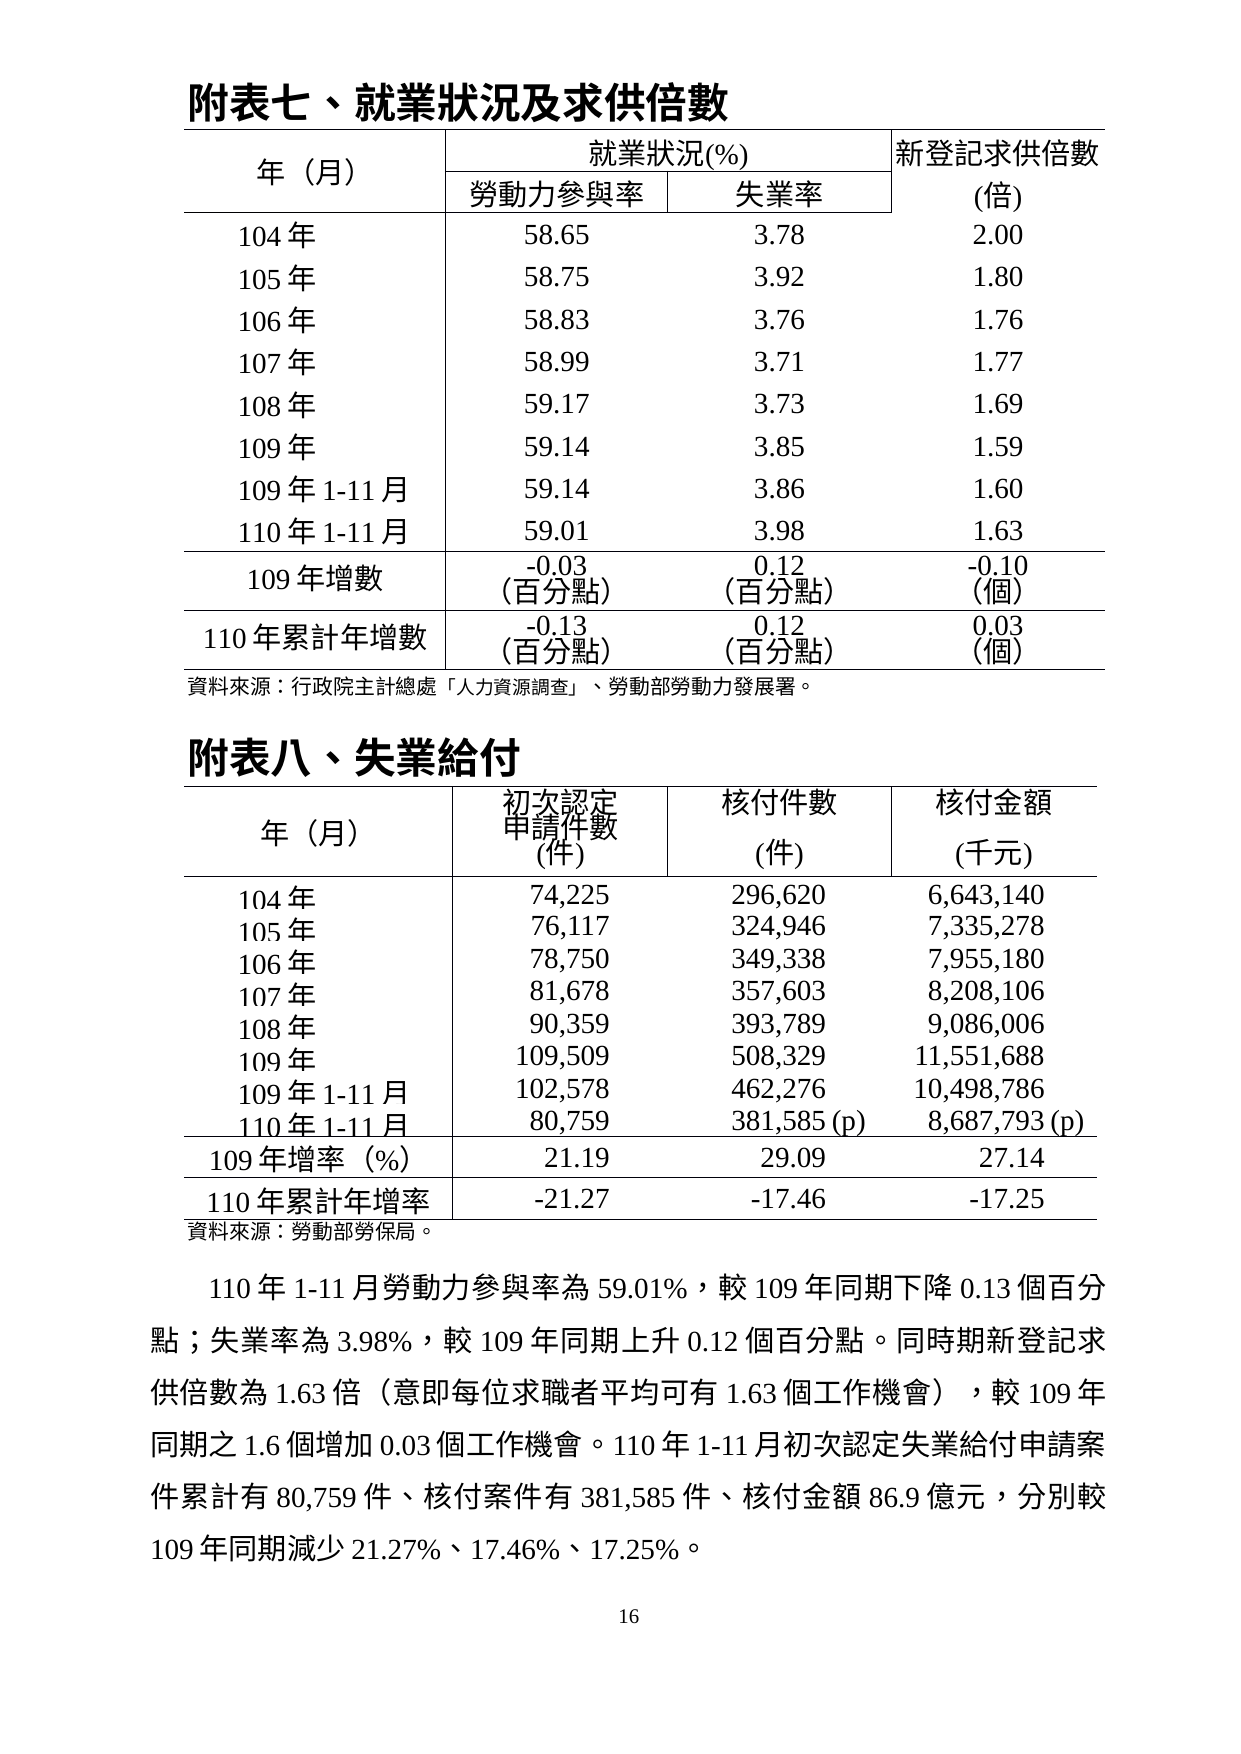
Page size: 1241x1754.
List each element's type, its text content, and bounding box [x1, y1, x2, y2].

table_cell [829, 1137, 891, 1177]
table_cell 108年 [184, 1006, 452, 1038]
table_cell [1097, 1136, 1104, 1177]
table_cell [1097, 1006, 1104, 1038]
table_cell -0.13 （百分點） [446, 611, 667, 669]
table_cell [1097, 974, 1104, 1006]
table_cell 110年1-11月 [184, 509, 445, 551]
table_cell 10,498,786 [891, 1071, 1047, 1103]
table_cell 357,603 [668, 974, 829, 1006]
table_cell -0.03 （百分點） [446, 552, 667, 610]
table_cell [1097, 1071, 1104, 1103]
table_cell [1047, 974, 1097, 1006]
table_cell 59.14 [446, 424, 667, 467]
table_cell 109年1-11月 [184, 467, 445, 509]
table_cell -21.27 [453, 1178, 667, 1219]
table_cell 78,750 [453, 941, 667, 973]
table_cell 508,329 [668, 1039, 829, 1071]
table_cell 106年 [184, 941, 452, 973]
table_cell 7,955,180 [891, 941, 1047, 973]
table_cell 3.76 [668, 298, 891, 340]
table_cell (p) [829, 1104, 891, 1136]
table_cell [829, 877, 891, 908]
table_cell 109年 [184, 424, 445, 467]
table_cell 核付件數 (件) [668, 787, 891, 876]
table_cell 1.63 [891, 509, 1104, 551]
table_cell 109年增率（%） [184, 1137, 452, 1177]
table_cell 110年累計年增數 [184, 611, 445, 669]
text 110年1-11月勞動力參與率為59.01%，較109年同期下降0.13個百分點；失業率為3.98%，較109年同期上升0.12個百分點。同時期新登記求供倍數為1.63倍（意即每位求職者平均可有1.63個工作機會），較109年同期之1.6個增加0.03個工作機會。110年1-11月初次認定失業給付申請案件累計有80,759件、核付案件有381,585件、核付金額86.9億元，分別較109年同期減少21.27%、17.46%、17.25%。 [150, 1257, 1107, 1570]
table_cell 58.83 [446, 298, 667, 340]
table_cell [1097, 1039, 1104, 1071]
table_cell 59.14 [446, 467, 667, 509]
table_cell [1097, 1177, 1104, 1219]
table_cell -0.10 （個） [891, 552, 1104, 610]
table_cell [829, 909, 891, 941]
table_cell [1047, 1006, 1097, 1038]
table_cell 90,359 [453, 1006, 667, 1038]
table_cell (p) [1047, 1104, 1097, 1136]
table_cell 105年 [184, 909, 452, 941]
table_cell 107年 [184, 974, 452, 1006]
table_cell 3.71 [668, 340, 891, 382]
table_cell [829, 1039, 891, 1071]
table_cell 3.85 [668, 424, 891, 467]
table_cell 104年 [184, 877, 452, 908]
table_cell [1097, 941, 1104, 973]
table_cell [829, 1178, 891, 1219]
table_cell -17.25 [891, 1178, 1047, 1219]
table_cell 107年 [184, 340, 445, 382]
table_cell 106年 [184, 298, 445, 340]
table_cell 59.01 [446, 509, 667, 551]
table_cell 80,759 [453, 1104, 667, 1136]
table_cell [1047, 1178, 1097, 1219]
table_cell 105年 [184, 255, 445, 297]
table_header 新登記求供倍數 (倍) [892, 130, 1104, 212]
table_cell 7,335,278 [891, 909, 1047, 941]
table_cell 1.77 [891, 340, 1104, 382]
table_cell 9,086,006 [891, 1006, 1047, 1038]
table_cell [1047, 1137, 1097, 1177]
table_cell 110年1-11月 [184, 1104, 452, 1136]
table_cell 109年 [184, 1039, 452, 1071]
table_cell 109,509 [453, 1039, 667, 1071]
table_cell [829, 941, 891, 973]
table_cell 81,678 [453, 974, 667, 1006]
table_cell 3.86 [668, 467, 891, 509]
table_cell 1.59 [891, 424, 1104, 467]
table_cell [1097, 786, 1104, 876]
table_cell [1097, 909, 1104, 941]
table_cell 109年增數 [184, 552, 445, 610]
table_cell 3.73 [668, 382, 891, 424]
table_cell 2.00 [891, 212, 1104, 255]
text 附表七、就業狀況及求供倍數 [187, 75, 1107, 129]
table_cell 324,946 [668, 909, 829, 941]
table_cell 393,789 [668, 1006, 829, 1038]
table_cell [1047, 1039, 1097, 1071]
table_cell [829, 974, 891, 1006]
table_cell [1047, 941, 1097, 973]
table_cell 0.12 （百分點） [668, 611, 891, 669]
table_cell 勞動力參與率 [446, 172, 667, 212]
table_cell 108年 [184, 382, 445, 424]
table_cell 1.80 [891, 255, 1104, 297]
table_cell 102,578 [453, 1071, 667, 1103]
table_cell [829, 1071, 891, 1103]
table_cell 11,551,688 [891, 1039, 1047, 1071]
table_cell 59.17 [446, 382, 667, 424]
table_cell [1047, 877, 1097, 908]
table_cell [1097, 670, 1104, 786]
table_cell 58.99 [446, 340, 667, 382]
table_cell 76,117 [453, 909, 667, 941]
table_cell [1047, 1071, 1097, 1103]
table_cell 6,643,140 [891, 877, 1047, 908]
table_cell 1.69 [891, 382, 1104, 424]
table_header 年（月） [184, 130, 445, 212]
table_cell [829, 1006, 891, 1038]
table_cell 109年1-11月 [184, 1071, 452, 1103]
table_cell 1.76 [891, 298, 1104, 340]
table_cell 資料來源：行政院主計總處「人力資源調查」、勞動部勞動力發展署。 附表八、失業給付 [184, 670, 1097, 786]
table_cell 21.19 [453, 1137, 667, 1177]
table_cell 29.09 [668, 1137, 829, 1177]
table_cell 349,338 [668, 941, 829, 973]
table_cell 74,225 [453, 877, 667, 908]
table_cell 3.98 [668, 509, 891, 551]
table_cell 462,276 [668, 1071, 829, 1103]
table_cell 58.65 [446, 213, 667, 255]
table_cell [1047, 909, 1097, 941]
table_cell 27.14 [891, 1137, 1047, 1177]
table_cell 110年累計年增率（%） [184, 1178, 452, 1219]
text 資料來源：勞動部勞保局。 [187, 1220, 1127, 1245]
table_cell [1097, 876, 1104, 908]
table_cell 核付金額 (千元) [892, 787, 1097, 876]
table_cell 8,208,106 [891, 974, 1047, 1006]
table_cell 0.12 （百分點） [668, 552, 891, 610]
table_cell 3.78 [668, 213, 891, 255]
table_cell 0.03 （個） [891, 611, 1104, 669]
table_cell 年（月） [184, 787, 452, 876]
table_cell 3.92 [668, 255, 891, 297]
table_header 就業狀況(%) [446, 130, 891, 171]
table_cell [1097, 1104, 1104, 1136]
table_cell 296,620 [668, 877, 829, 908]
table_cell 1.60 [891, 467, 1104, 509]
table_cell 58.75 [446, 255, 667, 297]
table_cell 8,687,793 [891, 1104, 1047, 1136]
table_cell 381,585 [668, 1104, 829, 1136]
table_cell 失業率 [668, 172, 891, 212]
table_cell 初次認定 申請件數 (件) [453, 787, 667, 876]
table_cell -17.46 [668, 1178, 829, 1219]
table_cell 104年 [184, 213, 445, 255]
